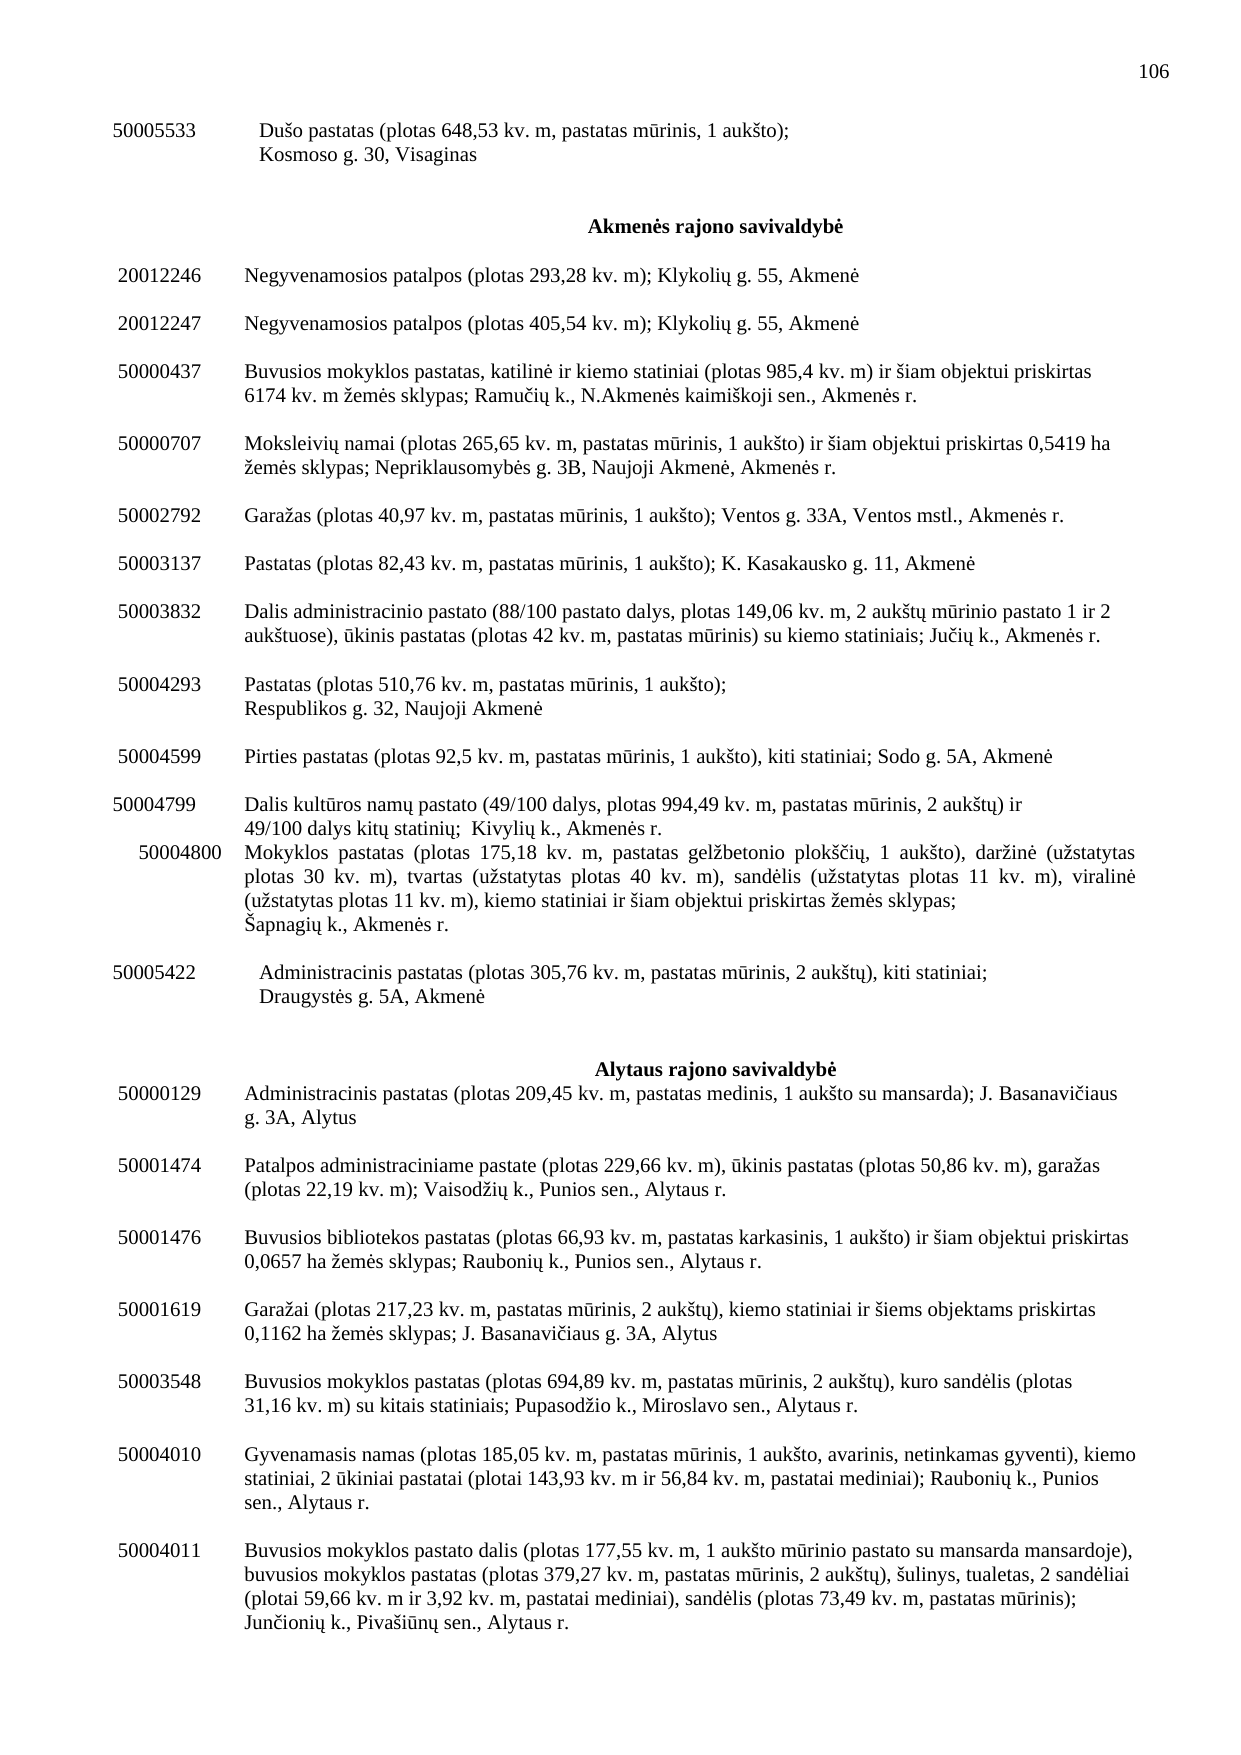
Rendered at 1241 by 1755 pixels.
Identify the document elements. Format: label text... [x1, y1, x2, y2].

table_cell [1207, 1418, 1240, 1442]
table_cell [1198, 551, 1207, 575]
table_cell [1178, 431, 1192, 479]
table_cell [1148, 551, 1163, 575]
table_cell Garažas (plotas 40,97 kv. m, pastatas mūrinis, 1 aukšto); Ventos g. 33A, Ventos mstl., Akmenės r. [233, 503, 1178, 527]
table_cell [1163, 263, 1178, 287]
table_cell [1193, 503, 1198, 527]
table_cell [1207, 768, 1240, 792]
table_cell 50004010 [101, 1442, 233, 1514]
table_cell [1193, 744, 1198, 768]
table_cell [1198, 214, 1207, 238]
table_cell [1148, 1442, 1163, 1514]
table_cell [1198, 720, 1207, 744]
table_cell [1198, 936, 1207, 960]
table_cell [1198, 479, 1207, 503]
table_cell [1193, 960, 1198, 1032]
table_cell [1193, 1225, 1198, 1273]
table_cell [1198, 648, 1207, 672]
table_cell Akmenės rajono savivaldybė [233, 214, 1198, 238]
table_cell [1207, 1514, 1240, 1538]
table_cell [233, 936, 1148, 960]
table_cell [1193, 311, 1198, 335]
table_cell [1207, 214, 1240, 238]
table_cell [101, 1418, 1198, 1442]
table_cell [101, 936, 233, 960]
table_cell [1193, 1442, 1198, 1514]
table_cell [1178, 503, 1192, 527]
table_cell [1198, 1634, 1207, 1658]
table_cell [1163, 744, 1178, 768]
table_cell [1198, 239, 1207, 262]
table_cell [1148, 936, 1163, 960]
table_cell [1163, 960, 1178, 1032]
table_cell 50000129 [101, 1081, 233, 1129]
table_cell [1163, 1538, 1178, 1634]
table_cell 50004293 [101, 672, 233, 720]
table_cell Patalpos administraciniame pastate (plotas 229,66 kv. m), ūkinis pastatas (plotas 50,86 kv. m), garažas (plotas 22,19 kv. m); Vaisodžių k., Punios sen., Alytaus r. [233, 1153, 1148, 1201]
table_cell [1193, 263, 1198, 287]
table_cell [1198, 768, 1207, 792]
table_cell Garažai (plotas 217,23 kv. m, pastatas mūrinis, 2 aukštų), kiemo statiniai ir šiems objektams priskirtas 0,1162 ha žemės sklypas; J. Basanavičiaus g. 3A, Alytus [233, 1297, 1148, 1345]
table_cell [1163, 551, 1178, 575]
table_cell 50001474 [101, 1153, 233, 1201]
table_cell [1198, 960, 1207, 1032]
table_cell Dalis administracinio pastato (88/100 pastato dalys, plotas 149,06 kv. m, 2 aukštų mūrinio pastato 1 ir 2 aukštuose), ūkinis pastatas (plotas 42 kv. m, pastatas mūrinis) su kiemo statiniais; Jučių k., Akmenės r. [233, 599, 1148, 647]
table_cell [1178, 936, 1192, 960]
table_cell [1148, 311, 1163, 335]
table_cell [1198, 1345, 1207, 1369]
table_cell [1207, 672, 1240, 720]
table_cell [101, 407, 1198, 431]
table_cell [1207, 1153, 1240, 1201]
table_cell [101, 1033, 1198, 1057]
table_cell [1207, 744, 1240, 768]
table_cell [1207, 575, 1240, 599]
table_cell [1178, 1297, 1192, 1345]
table_cell 50001619 [101, 1297, 233, 1345]
table_cell [1178, 263, 1192, 287]
table_cell [1198, 1538, 1207, 1634]
table_cell [1163, 1225, 1178, 1273]
table_cell [1193, 1297, 1198, 1345]
table_cell [1148, 1225, 1163, 1273]
table_cell [1178, 960, 1192, 1032]
table_cell [1207, 190, 1240, 214]
table_cell [1198, 1514, 1207, 1538]
table_cell Buvusios mokyklos pastatas, katilinė ir kiemo statiniai (plotas 985,4 kv. m) ir šiam objektui priskirtas 6174 kv. m žemės sklypas; Ramučių k., N.Akmenės kaimiškoji sen., Akmenės r. [233, 359, 1148, 407]
table_cell [1198, 599, 1207, 647]
table_cell [1148, 1297, 1163, 1345]
table_cell [1207, 1442, 1240, 1514]
table_cell [1148, 792, 1163, 936]
table_cell [1193, 1538, 1198, 1634]
table_cell [1178, 744, 1192, 768]
table_cell [1193, 792, 1198, 936]
table_cell [1148, 1081, 1163, 1129]
table_cell Negyvenamosios patalpos (plotas 293,28 kv. m); Klykolių g. 55, Akmenė [233, 263, 1148, 287]
table_cell [1163, 1153, 1178, 1201]
table_cell [1198, 1369, 1207, 1417]
table_cell [1207, 503, 1240, 527]
table_cell [1198, 311, 1207, 335]
table_cell [1207, 263, 1240, 287]
table_cell [1163, 1297, 1178, 1345]
table_cell [1198, 407, 1207, 431]
table_cell [1207, 1129, 1240, 1153]
table_cell 50001476 [101, 1225, 233, 1273]
table_cell 50003548 [101, 1369, 233, 1417]
table_cell [1207, 335, 1240, 359]
table_cell 50003137 [101, 551, 233, 575]
table_cell [1163, 792, 1178, 936]
table_cell [1148, 960, 1163, 1032]
table_cell [1178, 1153, 1192, 1201]
table_cell Pirties pastatas (plotas 92,5 kv. m, pastatas mūrinis, 1 aukšto), kiti statiniai; Sodo g. 5A, Akmenė [233, 744, 1148, 768]
table_cell [1198, 575, 1207, 599]
table_cell [1198, 792, 1207, 936]
table_cell [1207, 118, 1240, 190]
table_cell [1193, 936, 1198, 960]
table_cell [1207, 551, 1240, 575]
table_cell [1198, 287, 1207, 311]
table_cell [1178, 551, 1192, 575]
table_cell [101, 1514, 1198, 1538]
table_cell [1193, 672, 1198, 720]
table_cell [1193, 431, 1198, 479]
table_cell Buvusios bibliotekos pastatas (plotas 66,93 kv. m, pastatas karkasinis, 1 aukšto) ir šiam objektui priskirtas 0,0657 ha žemės sklypas; Raubonių k., Punios sen., Alytaus r. [233, 1225, 1148, 1273]
table_cell [1198, 190, 1207, 214]
table_cell [101, 479, 1198, 503]
table_cell [101, 1201, 1198, 1225]
table_cell [1207, 720, 1240, 744]
table_cell [1178, 359, 1192, 407]
table_cell [101, 335, 1198, 359]
table_cell [1207, 960, 1240, 1032]
table_cell [1198, 527, 1207, 551]
table_cell [1207, 527, 1240, 551]
table_cell [1198, 744, 1207, 768]
table_cell Administracinis pastatas (plotas 209,45 kv. m, pastatas medinis, 1 aukšto su mansarda); J. Basanavičiaus g. 3A, Alytus [233, 1081, 1148, 1129]
table_cell [1207, 1057, 1240, 1081]
table_cell [101, 1273, 1198, 1297]
table_cell [1207, 359, 1240, 407]
table_cell 50003832 [101, 599, 233, 647]
table_cell [1178, 311, 1192, 335]
table_cell Dušo pastatas (plotas 648,53 kv. m, pastatas mūrinis, 1 aukšto); Kosmoso g. 30, Visaginas [233, 118, 1198, 190]
table_cell [1193, 551, 1198, 575]
table_cell [1207, 239, 1240, 262]
table_cell [101, 648, 1198, 672]
table_cell [1148, 359, 1163, 407]
table_cell 50004011 [101, 1538, 233, 1634]
table_cell [101, 1129, 1198, 1153]
table_cell [1198, 1442, 1207, 1514]
table_cell [1163, 599, 1178, 647]
table_cell [1207, 1297, 1240, 1345]
table_cell [1193, 599, 1198, 647]
table_cell [1198, 359, 1207, 407]
table_cell [1207, 936, 1240, 960]
table_cell [1178, 1225, 1192, 1273]
table_cell [1207, 1225, 1240, 1273]
table_cell [1163, 311, 1178, 335]
table_cell [1148, 672, 1163, 720]
table_cell [1163, 431, 1178, 479]
table_cell [1178, 672, 1192, 720]
table_cell [1148, 599, 1163, 647]
table_cell [1207, 311, 1240, 335]
table_cell 50005533 [101, 118, 233, 190]
table_cell [1198, 1273, 1207, 1297]
table_cell [1193, 359, 1198, 407]
table_cell [1178, 792, 1192, 936]
table_cell [1198, 1129, 1207, 1153]
table_cell [1207, 1538, 1240, 1634]
table_cell [101, 287, 1198, 311]
table_cell [1198, 1201, 1207, 1225]
table_cell [1207, 287, 1240, 311]
table_cell 50004599 [101, 744, 233, 768]
table_cell [1198, 1297, 1207, 1345]
table_cell [1207, 407, 1240, 431]
table_cell Buvusios mokyklos pastatas (plotas 694,89 kv. m, pastatas mūrinis, 2 aukštų), kuro sandėlis (plotas 31,16 kv. m) su kitais statiniais; Pupasodžio k., Miroslavo sen., Alytaus r. [233, 1369, 1148, 1417]
table_cell [1163, 1369, 1178, 1417]
table_cell [1148, 1153, 1163, 1201]
table_cell [1198, 1153, 1207, 1201]
table_cell [1207, 431, 1240, 479]
table_cell Dalis kultūros namų pastato (49/100 dalys, plotas 994,49 kv. m, pastatas mūrinis, 2 aukštų) ir 49/100 dalys kitų statinių; Kivylių k., Akmenės r. Mokyklos pastatas (plotas 175,18 kv. m, pastatas gelžbetonio plokščių, 1 aukšto), daržinė (užstatytas plotas 30 kv. m), tvartas (užstatytas plotas 40 kv. m), sandėlis (užstatytas plotas 11 kv. m), viralinė (užstatytas plotas 11 kv. m), kiemo statiniai ir šiam objektui priskirtas žemės sklypas; Šapnagių k., Akmenės r. [233, 792, 1148, 936]
table_cell [1163, 936, 1178, 960]
table_cell Administracinis pastatas (plotas 305,76 kv. m, pastatas mūrinis, 2 aukštų), kiti statiniai; Draugystės g. 5A, Akmenė [233, 960, 1148, 1032]
table_cell [1178, 1369, 1192, 1417]
table_cell [1178, 1081, 1192, 1129]
table_cell 50004799 50004800 [101, 792, 233, 936]
table_cell [1207, 1369, 1240, 1417]
table_cell [1207, 479, 1240, 503]
table_cell [1198, 672, 1207, 720]
table_cell [1178, 599, 1192, 647]
table_cell [1198, 1033, 1207, 1057]
table_cell Buvusios mokyklos pastato dalis (plotas 177,55 kv. m, 1 aukšto mūrinio pastato su mansarda mansardoje), buvusios mokyklos pastatas (plotas 379,27 kv. m, pastatas mūrinis, 2 aukštų), šulinys, tualetas, 2 sandėliai (plotai 59,66 kv. m ir 3,92 kv. m, pastatai mediniai), sandėlis (plotas 73,49 kv. m, pastatas mūrinis); Junčionių k., Pivašiūnų sen., Alytaus r. [233, 1538, 1148, 1634]
table_cell [1163, 672, 1178, 720]
table_cell [1193, 1081, 1198, 1129]
table_cell [1198, 1081, 1207, 1129]
table_cell 50002792 [101, 503, 233, 527]
table_cell [1198, 263, 1207, 287]
table_cell [1148, 431, 1163, 479]
table_cell [1207, 599, 1240, 647]
table_cell [101, 575, 1198, 599]
table_cell [1148, 1369, 1163, 1417]
table_cell Pastatas (plotas 510,76 kv. m, pastatas mūrinis, 1 aukšto); Respublikos g. 32, Naujoji Akmenė [233, 672, 1148, 720]
table_cell 20012247 [101, 311, 233, 335]
table_cell [1148, 263, 1163, 287]
table_cell [1207, 1201, 1240, 1225]
table_cell [1148, 744, 1163, 768]
table_cell [1207, 792, 1240, 936]
table_cell [101, 1345, 1198, 1369]
table_cell [1207, 1273, 1240, 1297]
table_cell Pastatas (plotas 82,43 kv. m, pastatas mūrinis, 1 aukšto); K. Kasakausko g. 11, Akmenė [233, 551, 1148, 575]
table_cell Alytaus rajono savivaldybė [233, 1057, 1198, 1081]
table_cell [1148, 1538, 1163, 1634]
table_cell [1198, 1225, 1207, 1273]
table_cell [101, 214, 233, 238]
table_cell [1198, 335, 1207, 359]
table_cell [1193, 1369, 1198, 1417]
table_cell [1198, 1057, 1207, 1081]
table_cell [1198, 1418, 1207, 1442]
table_cell [1207, 1345, 1240, 1369]
table_cell [1163, 359, 1178, 407]
table_cell [1207, 1081, 1240, 1129]
table_cell 50000437 [101, 359, 233, 407]
table_cell [101, 768, 1198, 792]
table_cell [1198, 503, 1207, 527]
table_cell Negyvenamosios patalpos (plotas 405,54 kv. m); Klykolių g. 55, Akmenė [233, 311, 1148, 335]
table_cell [101, 1634, 1198, 1658]
table_cell [1163, 1442, 1178, 1514]
table_cell [1193, 1153, 1198, 1201]
table_cell [1207, 1634, 1240, 1658]
table_cell [101, 1057, 233, 1081]
table_cell 50005422 [101, 960, 233, 1032]
table_cell [1178, 1538, 1192, 1634]
table_cell [101, 239, 1198, 262]
table_cell 20012246 [101, 263, 233, 287]
table_cell [1207, 1033, 1240, 1057]
table_cell [101, 190, 1198, 214]
table_cell Gyvenamasis namas (plotas 185,05 kv. m, pastatas mūrinis, 1 aukšto, avarinis, netinkamas gyventi), kiemo statiniai, 2 ūkiniai pastatai (plotai 143,93 kv. m ir 56,84 kv. m, pastatai mediniai); Raubonių k., Punios sen., Alytaus r. [233, 1442, 1148, 1514]
table_cell [101, 527, 1198, 551]
table_cell [1198, 118, 1207, 190]
table_cell [101, 720, 1198, 744]
table_cell Moksleivių namai (plotas 265,65 kv. m, pastatas mūrinis, 1 aukšto) ir šiam objektui priskirtas 0,5419 ha žemės sklypas; Nepriklausomybės g. 3B, Naujoji Akmenė, Akmenės r. [233, 431, 1148, 479]
table_cell [1198, 431, 1207, 479]
table_cell [1207, 648, 1240, 672]
table_cell [1178, 1442, 1192, 1514]
table_cell 50000707 [101, 431, 233, 479]
table_cell [1163, 1081, 1178, 1129]
